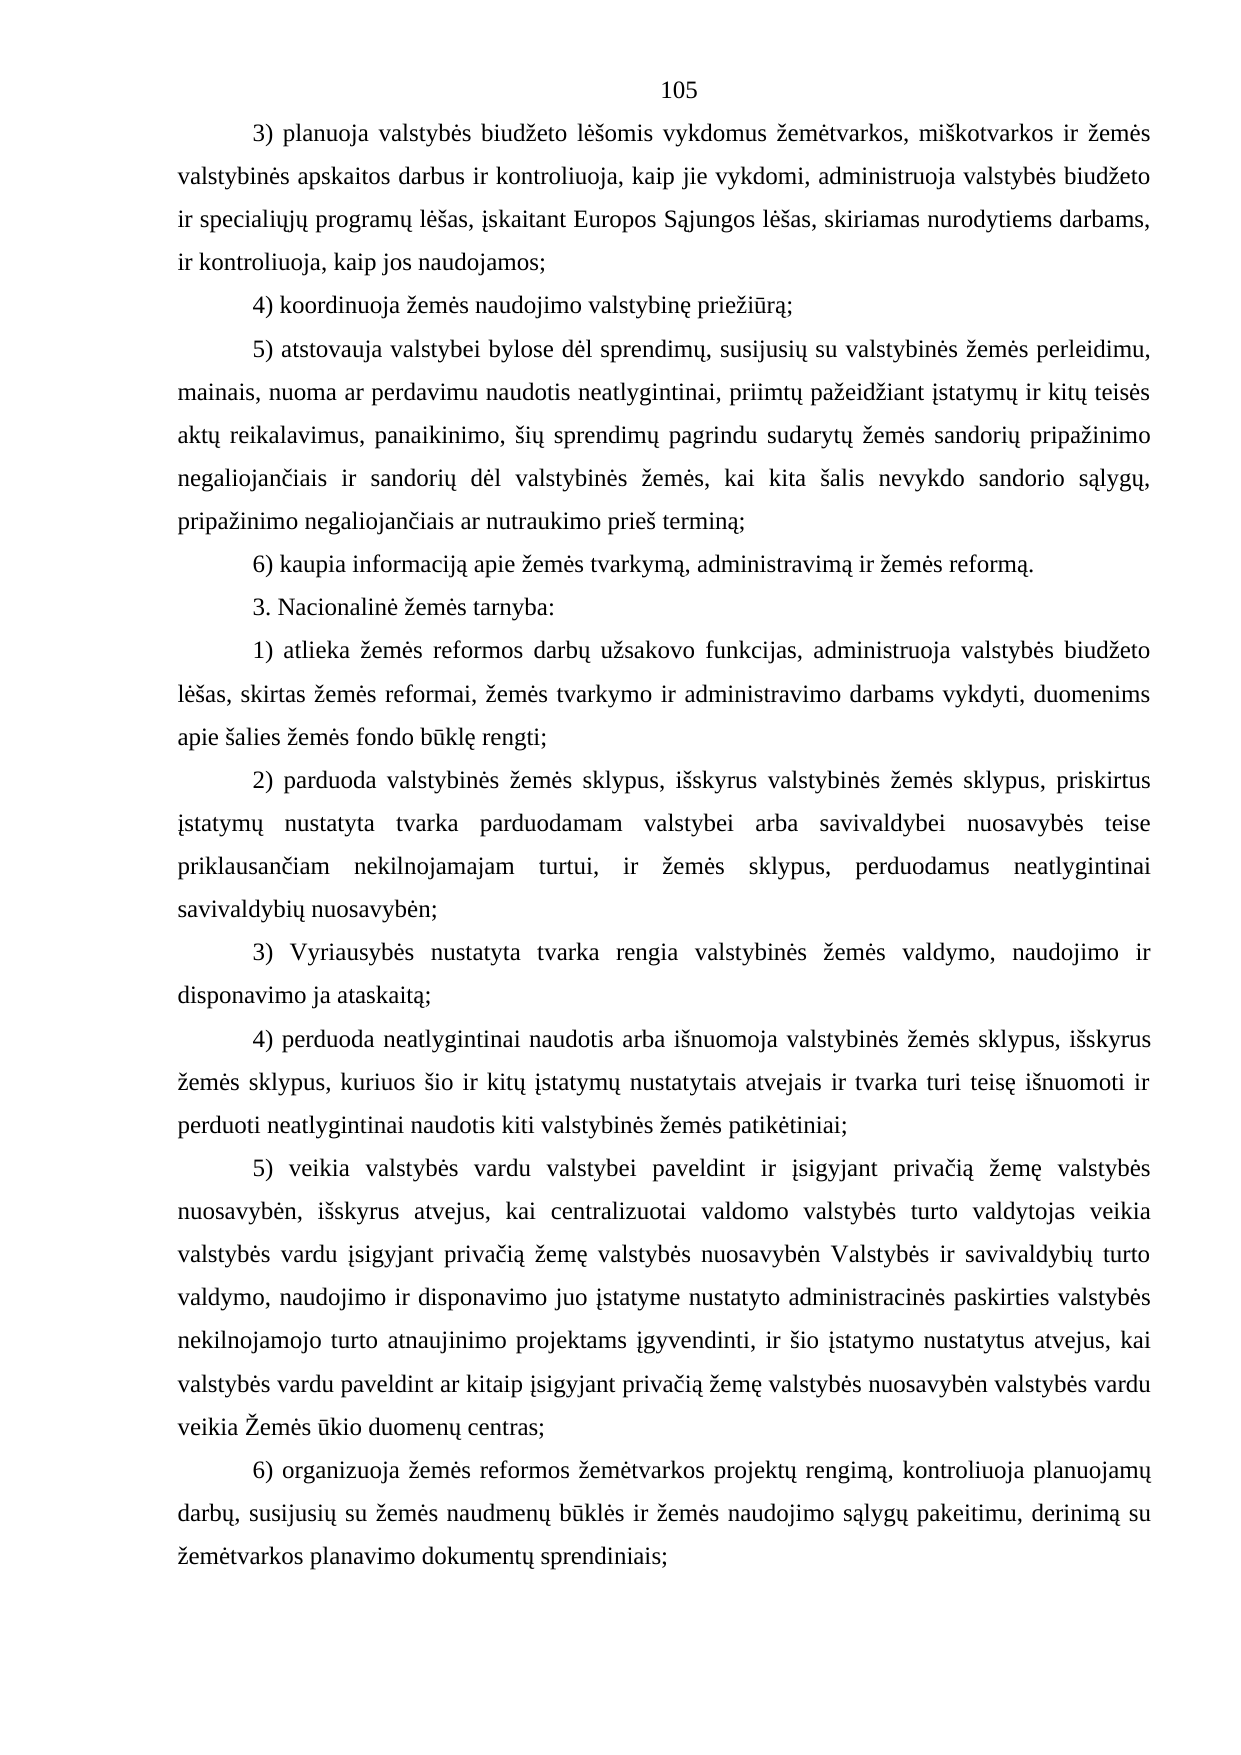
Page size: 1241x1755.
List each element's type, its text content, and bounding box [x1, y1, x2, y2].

text 2) parduoda valstybinės žemės sklypus, išskyrus valstybinės žemės sklypus, priskirtus įstatymų nustatyta tvarka parduodamam valstybei arba savivaldybei nuosavybės teise priklausančiam nekilnojamajam turtui, ir žemės sklypus, perduodamus neatlygintinai savivaldybių nuosavybėn; [177, 765, 1152, 923]
text 6) organizuoja žemės reformos žemėtvarkos projektų rengimą, kontroliuoja planuojamų darbų, susijusių su žemės naudmenų būklės ir žemės naudojimo sąlygų pakeitimu, derinimą su žemėtvarkos planavimo dokumentų sprendiniais; [177, 1455, 1152, 1570]
text 4) perduoda neatlygintinai naudotis arba išnuomoja valstybinės žemės sklypus, išskyrus žemės sklypus, kuriuos šio ir kitų įstatymų nustatytais atvejais ir tvarka turi teisę išnuomoti ir perduoti neatlygintinai naudotis kiti valstybinės žemės patikėtiniai; [177, 1024, 1152, 1139]
text 1) atlieka žemės reformos darbų užsakovo funkcijas, administruoja valstybės biudžeto lėšas, skirtas žemės reformai, žemės tvarkymo ir administravimo darbams vykdyti, duomenims apie šalies žemės fondo būklę rengti; [177, 636, 1152, 751]
text 5) atstovauja valstybei bylose dėl sprendimų, susijusių su valstybinės žemės perleidimu, mainais, nuoma ar perdavimu naudotis neatlygintinai, priimtų pažeidžiant įstatymų ir kitų teisės aktų reikalavimus, panaikinimo, šių sprendimų pagrindu sudarytų žemės sandorių pripažinimo negaliojančiais ir sandorių dėl valstybinės žemės, kai kita šalis nevykdo sandorio sąlygų, pripažinimo negaliojančiais ar nutraukimo prieš terminą; [177, 334, 1152, 535]
text 5) veikia valstybės vardu valstybei paveldint ir įsigyjant privačią žemę valstybės nuosavybėn, išskyrus atvejus, kai centralizuotai valdomo valstybės turto valdytojas veikia valstybės vardu įsigyjant privačią žemę valstybės nuosavybėn Valstybės ir savivaldybių turto valdymo, naudojimo ir disponavimo juo įstatyme nustatyto administracinės paskirties valstybės nekilnojamojo turto atnaujinimo projektams įgyvendinti, ir šio įstatymo nustatytus atvejus, kai valstybės vardu paveldint ar kitaip įsigyjant privačią žemę valstybės nuosavybėn valstybės vardu veikia Žemės ūkio duomenų centras; [177, 1153, 1152, 1441]
text 3. Nacionalinė žemės tarnyba: [177, 592, 1152, 621]
text 4) koordinuoja žemės naudojimo valstybinę priežiūrą; [177, 291, 1152, 319]
text 3) planuoja valstybės biudžeto lėšomis vykdomus žemėtvarkos, miškotvarkos ir žemės valstybinės apskaitos darbus ir kontroliuoja, kaip jie vykdomi, administruoja valstybės biudžeto ir specialiųjų programų lėšas, įskaitant Europos Sąjungos lėšas, skiriamas nurodytiems darbams, ir kontroliuoja, kaip jos naudojamos; [177, 118, 1152, 276]
text 6) kaupia informaciją apie žemės tvarkymą, administravimą ir žemės reformą. [177, 549, 1152, 578]
text 3) Vyriausybės nustatyta tvarka rengia valstybinės žemės valdymo, naudojimo ir disponavimo ja ataskaitą; [177, 937, 1152, 1009]
